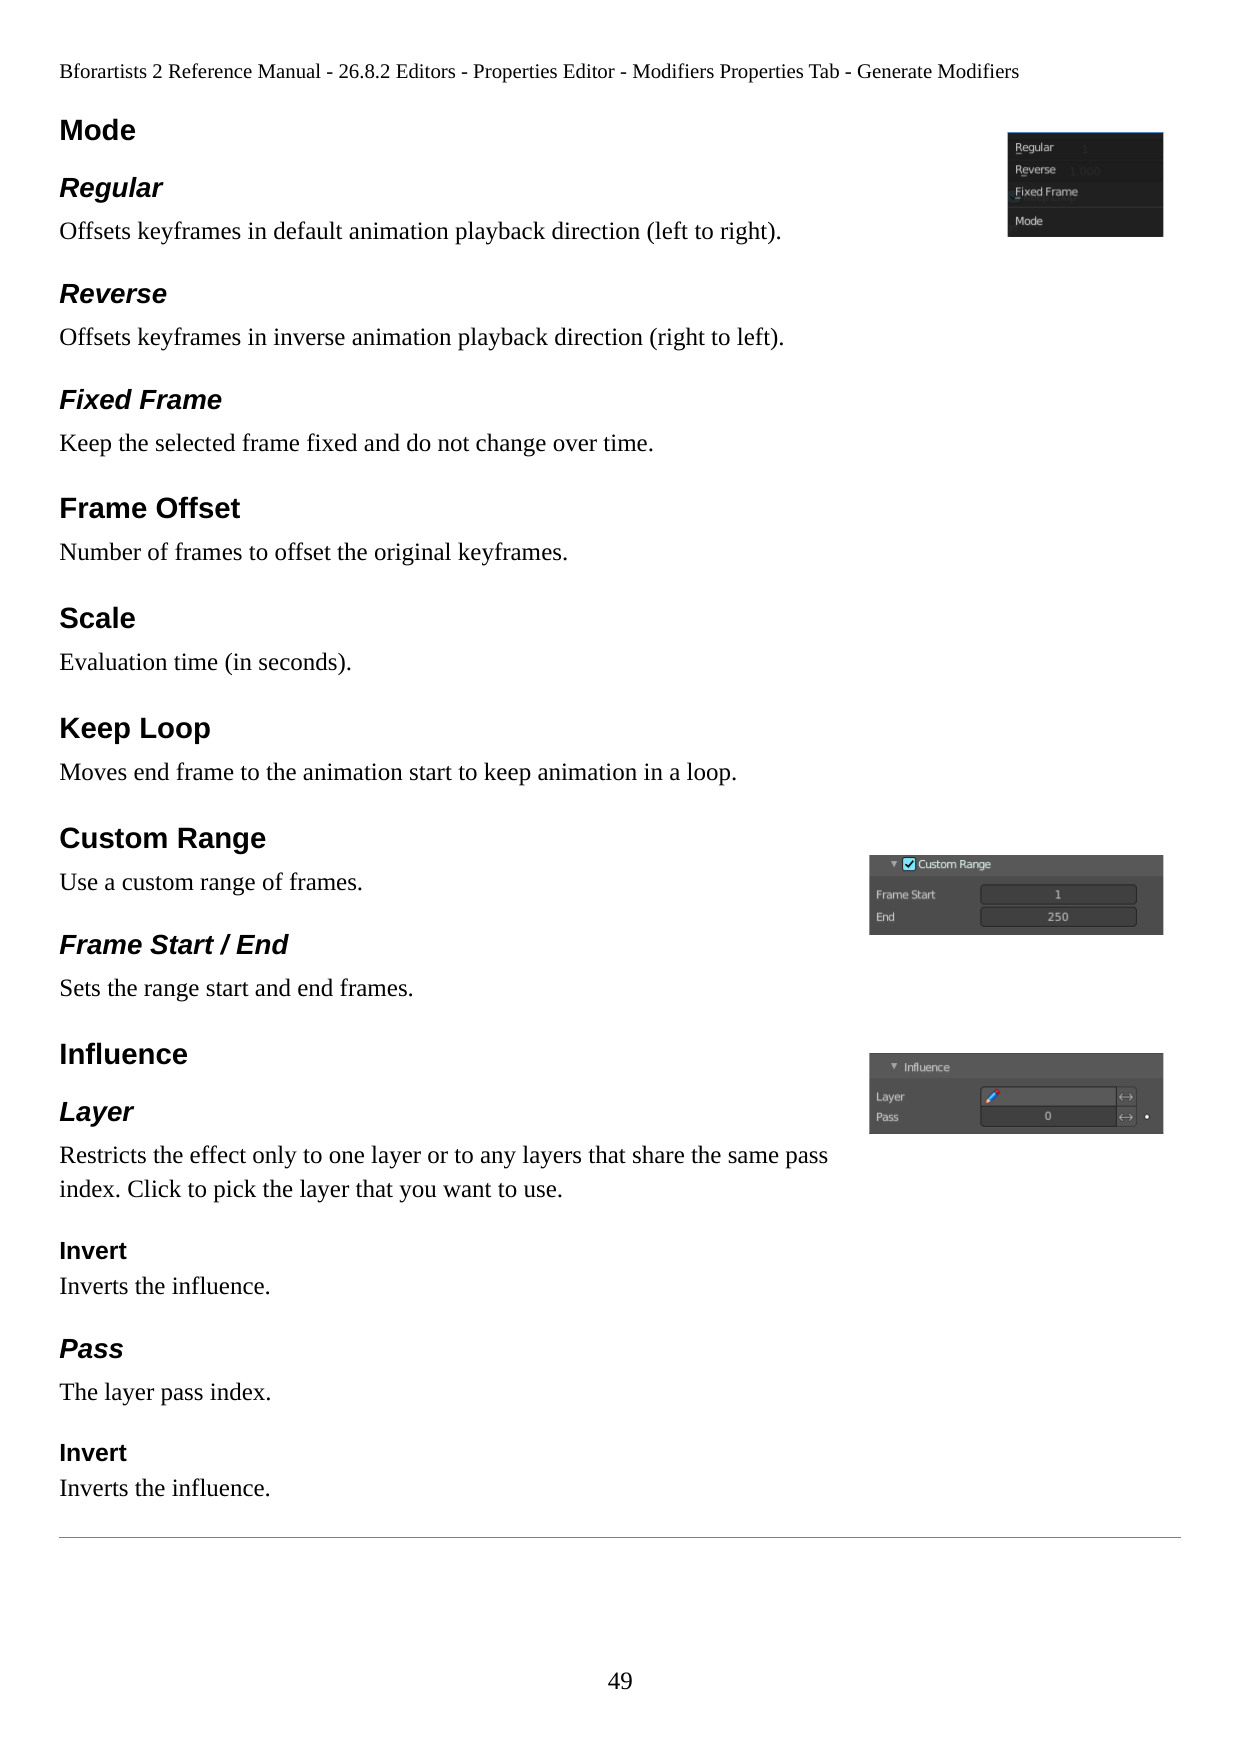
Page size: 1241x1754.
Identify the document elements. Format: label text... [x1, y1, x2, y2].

subtitle Custom Range [59, 821, 1181, 855]
subtitle Influence [59, 1037, 1181, 1071]
subtitle Frame Start / End [59, 929, 1181, 961]
subtitle Scale [59, 601, 1181, 635]
text Offsets keyframes in inverse animation playback direction (right to left). [59, 322, 1181, 350]
text Moves end frame to the animation start to keep animation in a loop. [59, 757, 1181, 786]
text Evaluation time (in seconds). [59, 647, 1181, 676]
subtitle Layer [59, 1096, 869, 1127]
subtitle Keep Loop [59, 711, 1181, 745]
subtitle Mode [59, 113, 1181, 146]
subtitle Regular [59, 171, 1007, 203]
text Number of frames to offset the original keyframes. [59, 537, 1181, 566]
subtitle Frame Offset [59, 491, 1181, 525]
subtitle Pass [59, 1332, 1181, 1364]
picture [1007, 132, 1164, 237]
text Offsets keyframes in default animation playback direction (left to right). [59, 216, 1181, 244]
text Restricts the effect only to one layer or to any layers that share the same pass index. Click to pick the layer that you want to use. [59, 1140, 1181, 1203]
subtitle Reverse [59, 277, 1181, 309]
subtitle Invert [59, 1438, 1181, 1467]
text Inverts the influence. [59, 1473, 1181, 1502]
text Use a custom range of frames. [59, 867, 869, 896]
text Keep the selected frame fixed and do not change over time. [59, 428, 1181, 456]
picture [869, 855, 1164, 935]
subtitle Invert [59, 1236, 1181, 1264]
picture [869, 1053, 1164, 1134]
subtitle Fixed Frame [59, 383, 1181, 415]
text Sets the range start and end frames. [59, 973, 1181, 1002]
subtitle [1164, 171, 1181, 203]
text Inverts the influence. [59, 1271, 1181, 1299]
subtitle [1164, 1096, 1181, 1127]
text The layer pass index. [59, 1377, 1181, 1405]
